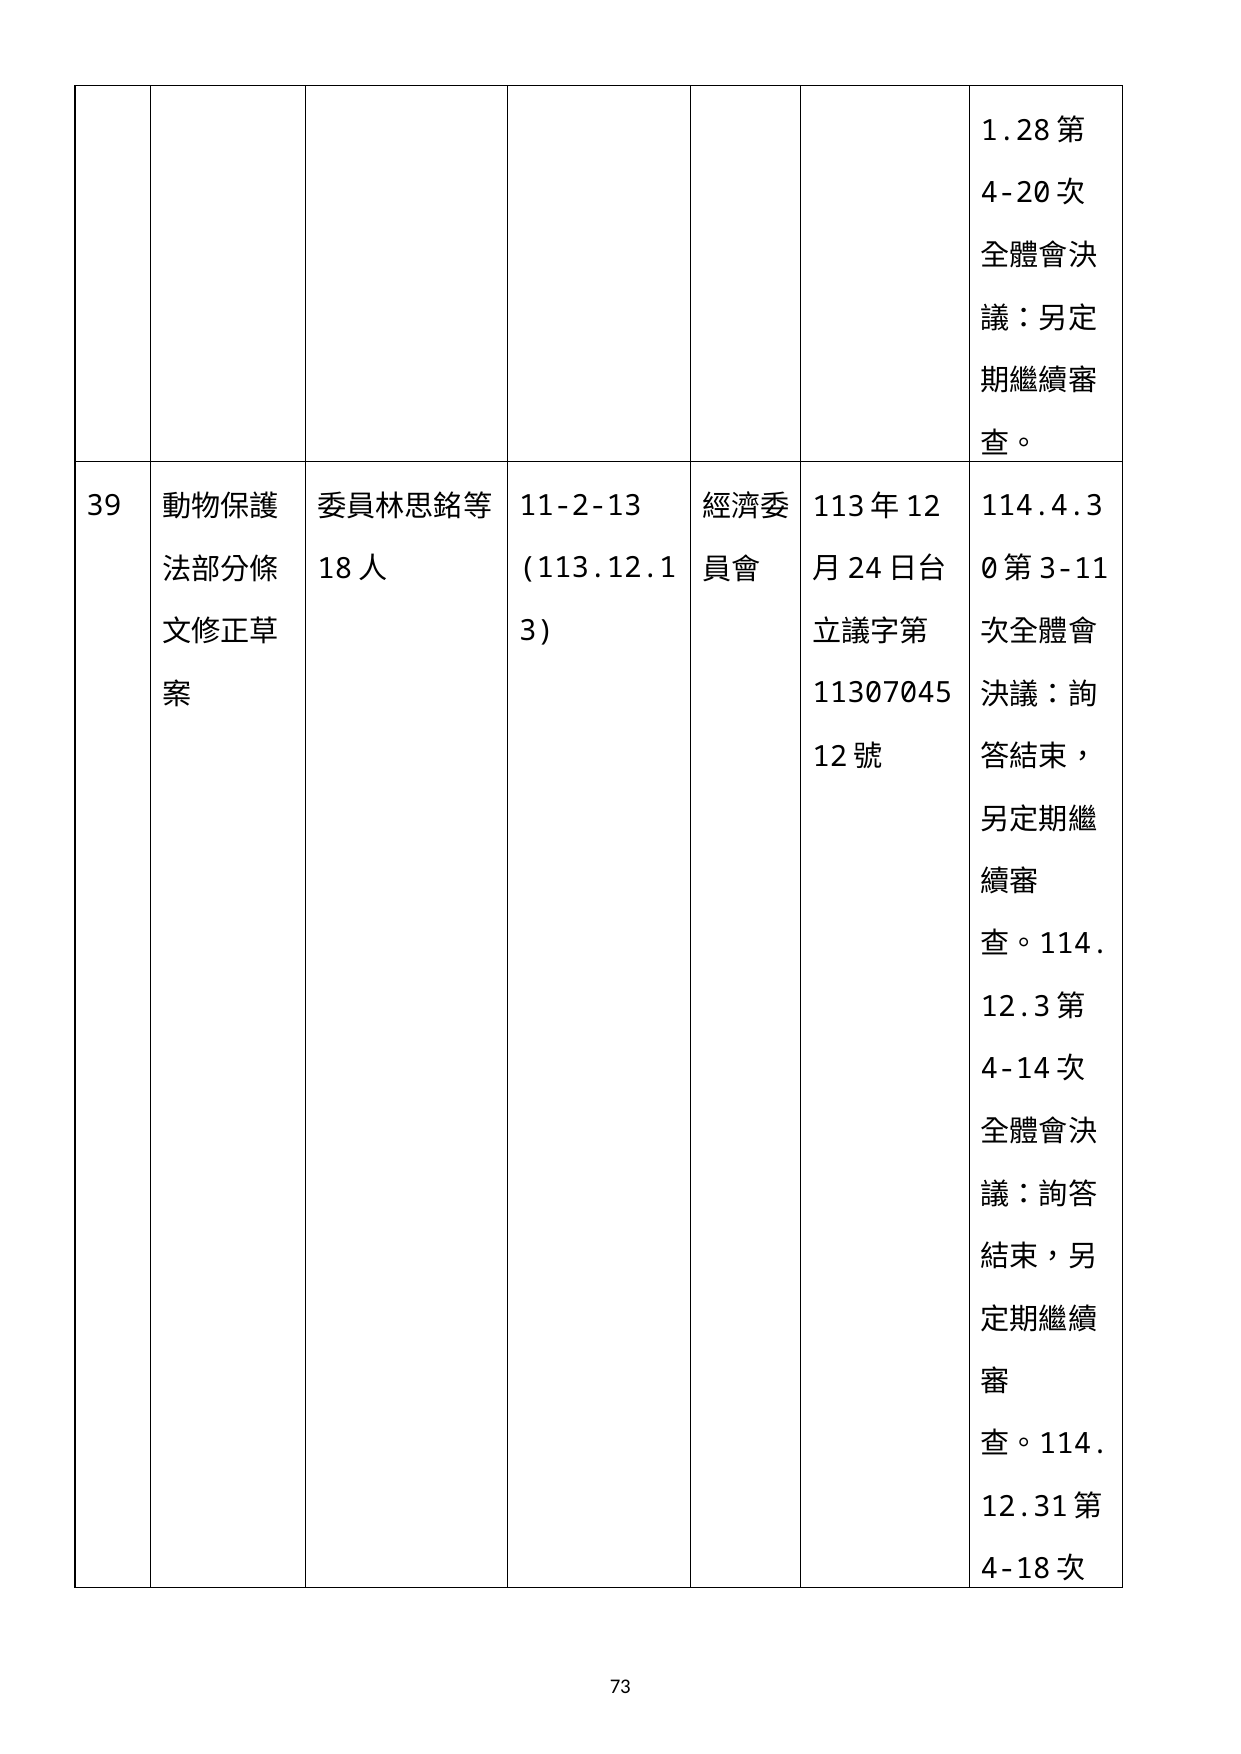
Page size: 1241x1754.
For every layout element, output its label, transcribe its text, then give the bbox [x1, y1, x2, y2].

table_cell 39 [76, 462, 150, 1587]
table_cell [76, 86, 150, 461]
table_cell 委員林思銘等18人 [306, 462, 507, 1587]
table_cell 動物保護法部分條文修正草案 [151, 462, 305, 1587]
table_cell 113年12月24日台立議字第1130704512號 [801, 462, 969, 1587]
table_cell [691, 86, 800, 461]
table_cell [151, 86, 305, 461]
table_cell 經濟委員會 [691, 462, 800, 1587]
table_cell 1.28第4-20次全體會決議：另定期繼續審查。 [970, 86, 1122, 461]
table_cell 114.4.30第3-11次全體會決議：詢答結束，另定期繼續審查。114.12.3第4-14次全體會決議：詢答結束，另定期繼續審查。114.12.31第4-18次 [970, 462, 1122, 1587]
table_cell 11-2-13 (113.12.13) [508, 462, 690, 1587]
table_cell [801, 86, 969, 461]
table_cell [508, 86, 690, 461]
table_cell [306, 86, 507, 461]
